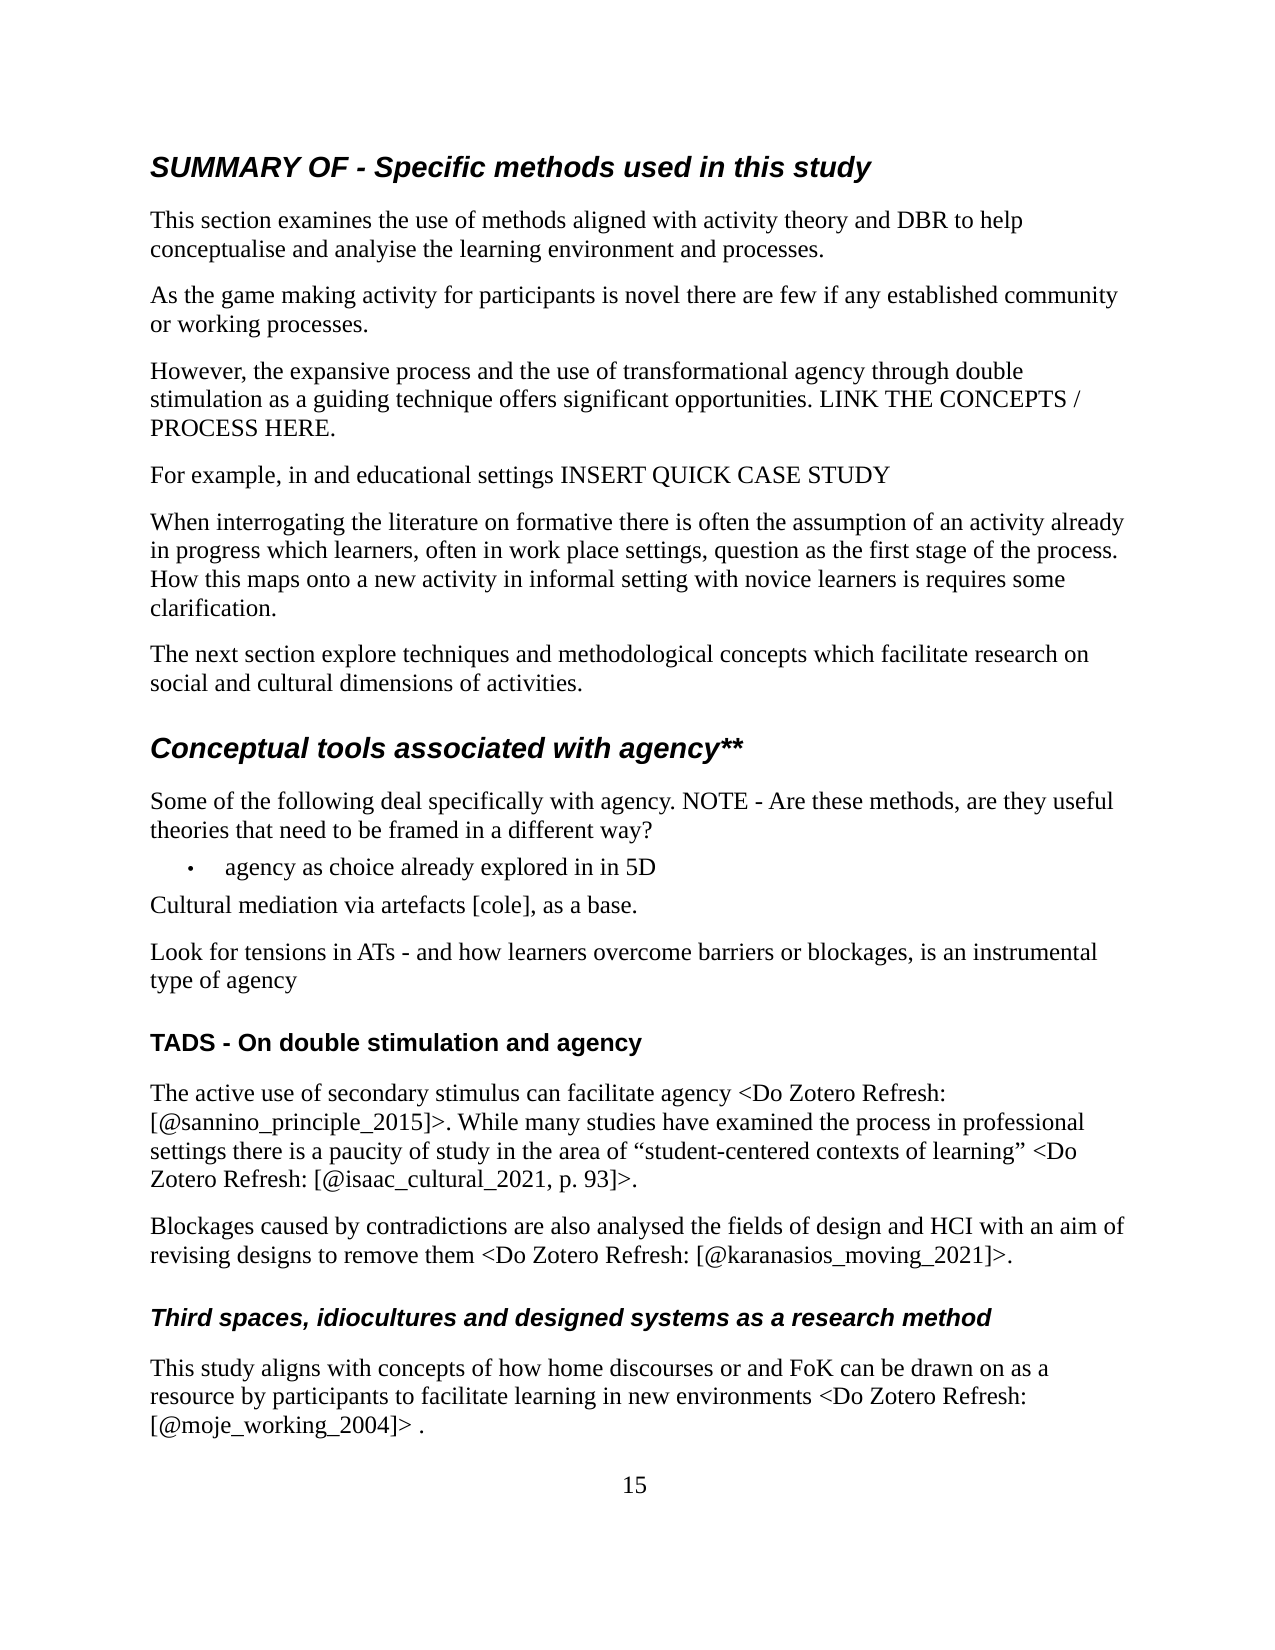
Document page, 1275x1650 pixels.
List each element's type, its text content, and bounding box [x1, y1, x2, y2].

text When interrogating the literature on formative there is often the assumption of an activity already in progress which learners, often in work place settings, question as the first stage of the process. How this maps onto a new activity in informal setting with novice learners is requires some clarification. [150, 507, 1125, 622]
text As the game making activity for participants is novel there are few if any established community or working processes. [150, 280, 1125, 338]
text Blockages caused by contradictions are also analysed the fields of design and HCI with an aim of revising designs to remove them <Do Zotero Refresh: [@karanasios_moving_2021]>. [150, 1211, 1125, 1269]
text Cultural mediation via artefacts [cole], as a base. [150, 890, 1125, 919]
subtitle Third spaces, idiocultures and designed systems as a research method [150, 1303, 1125, 1331]
subtitle TADS - On double stimulation and agency [150, 1028, 1125, 1057]
text However, the expansive process and the use of transformational agency through double stimulation as a guiding technique offers significant opportunities. LINK THE CONCEPTS / PROCESS HERE. [150, 356, 1125, 442]
text This section examines the use of methods aligned with activity theory and DBR to help conceptualise and analyise the learning environment and processes. [150, 205, 1125, 262]
text This study aligns with concepts of how home discourses or and FoK can be drawn on as a resource by participants to facilitate learning in new environments <Do Zotero Refresh: [@moje_working_2004]> . [150, 1353, 1125, 1439]
text Look for tensions in ATs - and how learners overcome barriers or blockages, is an instrumental type of agency [150, 937, 1125, 994]
text The next section explore techniques and methodological concepts which facilitate research on social and cultural dimensions of activities. [150, 639, 1125, 697]
subtitle SUMMARY OF - Specific methods used in this study [150, 150, 1125, 183]
text For example, in and educational settings INSERT QUICK CASE STUDY [150, 460, 1125, 489]
list agency as choice already explored in in 5D [187, 852, 1125, 881]
text Some of the following deal specifically with agency. NOTE - Are these methods, are they useful theories that need to be framed in a different way? [150, 786, 1125, 843]
subtitle Conceptual tools associated with agency** [150, 731, 1125, 764]
text The active use of secondary stimulus can facilitate agency <Do Zotero Refresh: [@sannino_principle_2015]>. While many studies have examined the process in professional settings there is a paucity of study in the area of “student-centered contexts of learning” <Do Zotero Refresh: [@isaac_cultural_2021, p. 93]>. [150, 1078, 1125, 1193]
